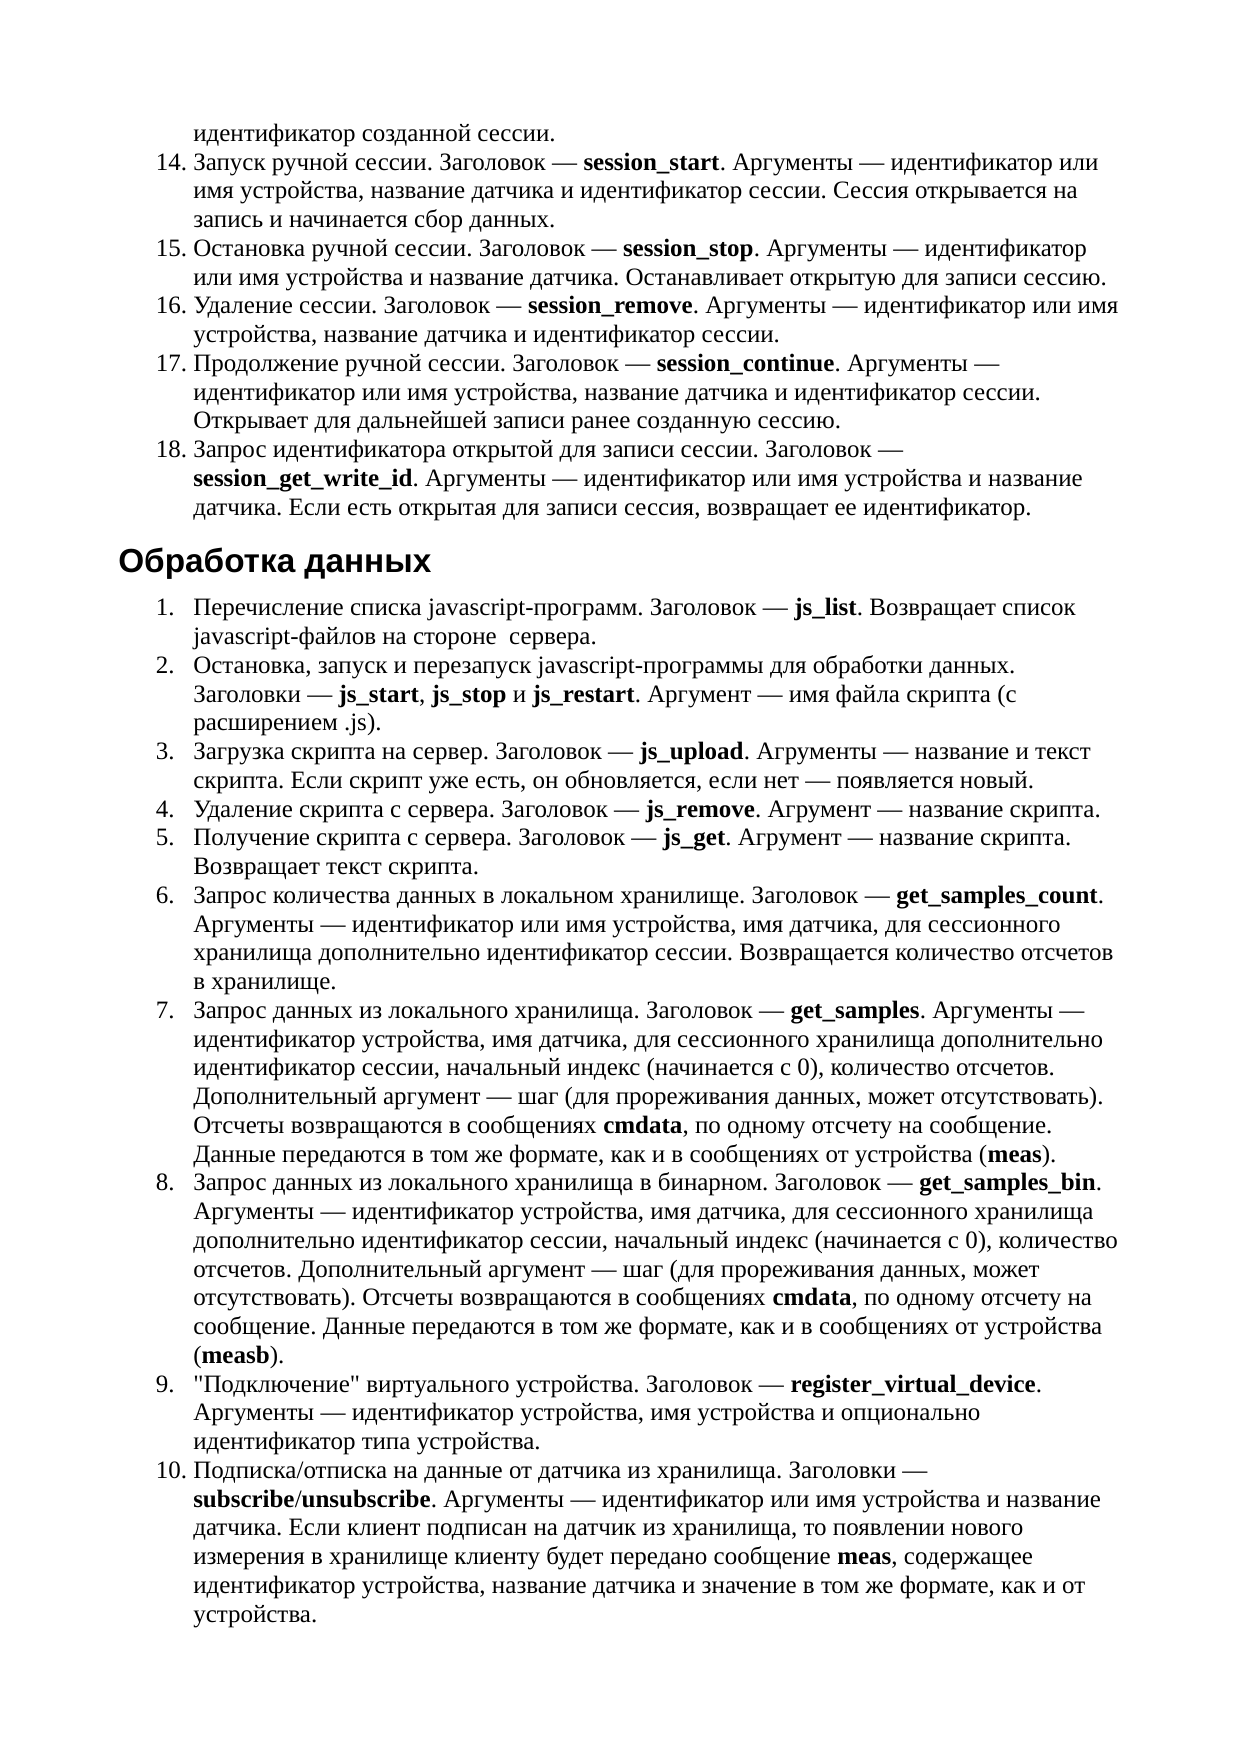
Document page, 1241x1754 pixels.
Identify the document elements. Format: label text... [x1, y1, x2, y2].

list Остановка, запуск и перезапуск javascript-программы для обработки данных. Заголовки — js_start, js_stop и js_restart. Аргумент — имя файла скрипта (с расширением .js). [156, 650, 1122, 736]
list Перечисление списка javascript-программ. Заголовок — js_list. Возвращает список javascript-файлов на стороне сервера. [156, 592, 1122, 650]
list Запрос количества данных в локальном хранилище. Заголовок — get_samples_count. Аргументы — идентификатор или имя устройства, имя датчика, для сессионного хранилища дополнительно идентификатор сессии. Возвращается количество отсчетов в хранилище. [156, 880, 1122, 995]
list Запрос данных из локального хранилища в бинарном. Заголовок — get_samples_bin. Аргументы — идентификатор устройства, имя датчика, для сессионного хранилища дополнительно идентификатор сессии, начальный индекс (начинается с 0), количество отсчетов. Дополнительный аргумент — шаг (для прореживания данных, может отсутствовать). Отсчеты возвращаются в сообщениях cmdata, по одному отсчету на сообщение. Данные передаются в том же формате, как и в сообщениях от устройства (measb). [156, 1167, 1122, 1369]
list Продолжение ручной сессии. Заголовок — session_continue. Аргументы — идентификатор или имя устройства, название датчика и идентификатор сессии. Открывает для дальнейшей записи ранее созданную сессию. [156, 348, 1122, 434]
list Удаление сессии. Заголовок — session_remove. Аргументы — идентификатор или имя устройства, название датчика и идентификатор сессии. [156, 291, 1122, 348]
list Запрос идентификатора открытой для записи сессии. Заголовок — session_get_write_id. Аргументы — идентификатор или имя устройства и название датчика. Если есть открытая для записи сессия, возвращает ее идентификатор. [156, 434, 1122, 521]
list Запуск ручной сессии. Заголовок — session_start. Аргументы — идентификатор или имя устройства, название датчика и идентификатор сессии. Сессия открывается на запись и начинается сбор данных. [156, 147, 1122, 233]
subtitle Обработка данных [118, 541, 1122, 580]
list Получение скрипта с сервера. Заголовок — js_get. Агрумент — название скрипта. Возвращает текст скрипта. [156, 822, 1122, 880]
list идентификатор созданной сессии. [156, 118, 1122, 147]
list Остановка ручной сессии. Заголовок — session_stop. Аргументы — идентификатор или имя устройства и название датчика. Останавливает открытую для записи сессию. [156, 233, 1122, 291]
list Запрос данных из локального хранилища. Заголовок — get_samples. Аргументы — идентификатор устройства, имя датчика, для сессионного хранилища дополнительно идентификатор сессии, начальный индекс (начинается с 0), количество отсчетов. Дополнительный аргумент — шаг (для прореживания данных, может отсутствовать). Отсчеты возвращаются в сообщениях cmdata, по одному отсчету на сообщение. Данные передаются в том же формате, как и в сообщениях от устройства (meas). [156, 995, 1122, 1167]
list Загрузка скрипта на сервер. Заголовок — js_upload. Агрументы — название и текст скрипта. Если скрипт уже есть, он обновляется, если нет — появляется новый. [156, 736, 1122, 794]
list Удаление скрипта с сервера. Заголовок — js_remove. Агрумент — название скрипта. [156, 794, 1122, 822]
list "Подключение" виртуального устройства. Заголовок — register_virtual_device. Аргументы — идентификатор устройства, имя устройства и опционально идентификатор типа устройства. [156, 1369, 1122, 1455]
list Подписка/отписка на данные от датчика из хранилища. Заголовки — subscribe/unsubscribe. Аргументы — идентификатор или имя устройства и название датчика. Если клиент подписан на датчик из хранилища, то появлении нового измерения в хранилище клиенту будет передано сообщение meas, содержащее идентификатор устройства, название датчика и значение в том же формате, как и от устройства. [156, 1455, 1122, 1627]
